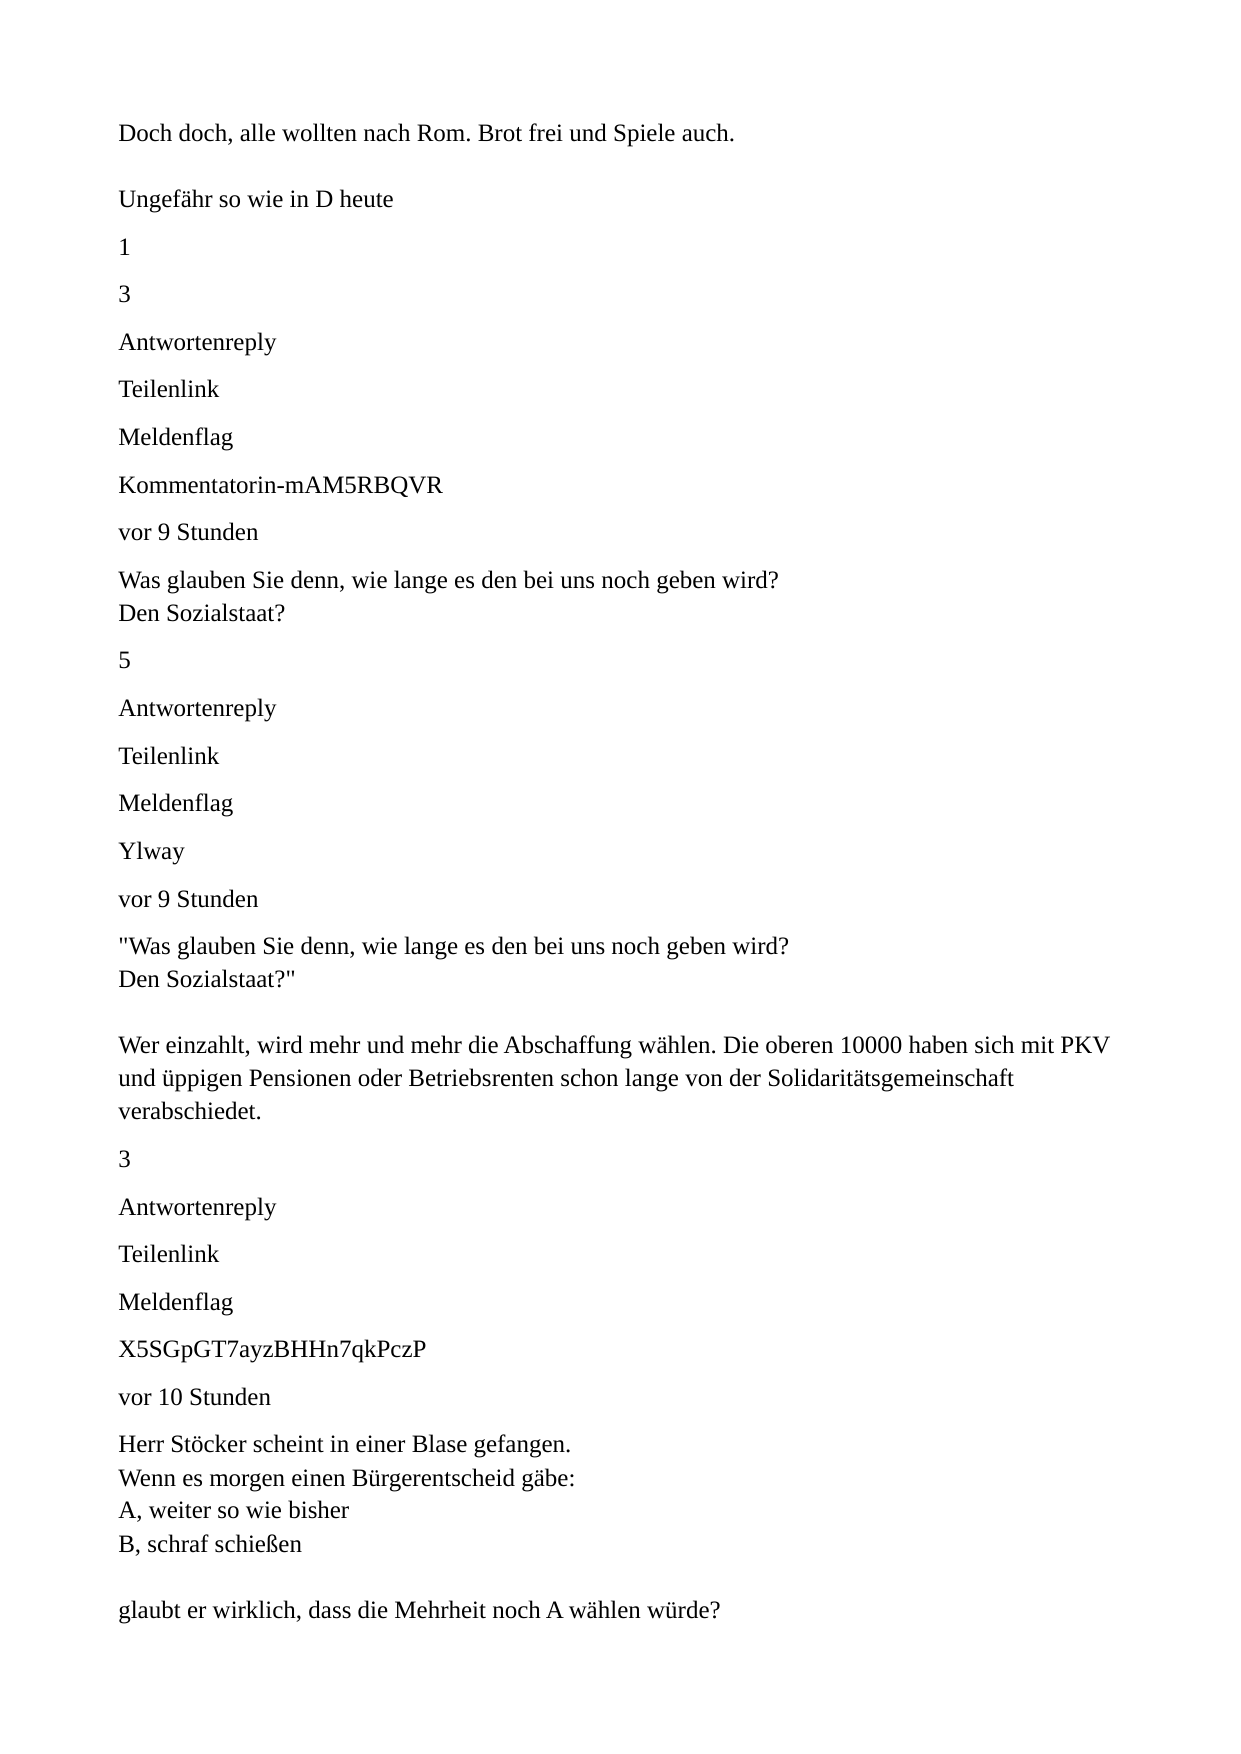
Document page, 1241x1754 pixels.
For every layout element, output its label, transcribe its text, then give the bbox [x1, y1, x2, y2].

text Teilenlink [118, 374, 1122, 403]
text Ylway [118, 836, 1122, 865]
text Herr Stöcker scheint in einer Blase gefangen. Wenn es morgen einen Bürgerentscheid gäbe: A, weiter so wie bisher B, schraf schießen glaubt er wirklich, dass die Mehrheit noch A wählen würde? [118, 1429, 1122, 1623]
text Meldenflag [118, 1287, 1122, 1316]
text vor 9 Stunden [118, 517, 1122, 546]
text vor 9 Stunden [118, 884, 1122, 912]
text Meldenflag [118, 422, 1122, 451]
text Antwortenreply [118, 1192, 1122, 1220]
text Teilenlink [118, 741, 1122, 769]
text Antwortenreply [118, 327, 1122, 356]
text vor 10 Stunden [118, 1382, 1122, 1411]
text Kommentatorin-mAM5RBQVR [118, 470, 1122, 498]
text Antwortenreply [118, 693, 1122, 722]
text 3 [118, 1144, 1122, 1173]
text Was glauben Sie denn, wie lange es den bei uns noch geben wird? Den Sozialstaat? [118, 565, 1122, 627]
text 5 [118, 646, 1122, 674]
text X5SGpGT7ayzBHHn7qkPczP [118, 1334, 1122, 1363]
text "Was glauben Sie denn, wie lange es den bei uns noch geben wird? Den Sozialstaat?" Wer einzahlt, wird mehr und mehr die Abschaffung wählen. Die oberen 10000 haben sich mit PKV und üppigen Pensionen oder Betriebsrenten schon lange von der Solidaritätsgemeinschaft verabschiedet. [118, 931, 1122, 1125]
text 1 [118, 232, 1122, 261]
text 3 [118, 279, 1122, 308]
text Teilenlink [118, 1239, 1122, 1268]
text Meldenflag [118, 788, 1122, 817]
text Doch doch, alle wollten nach Rom. Brot frei und Spiele auch. Ungefähr so wie in D heute [118, 118, 1122, 213]
